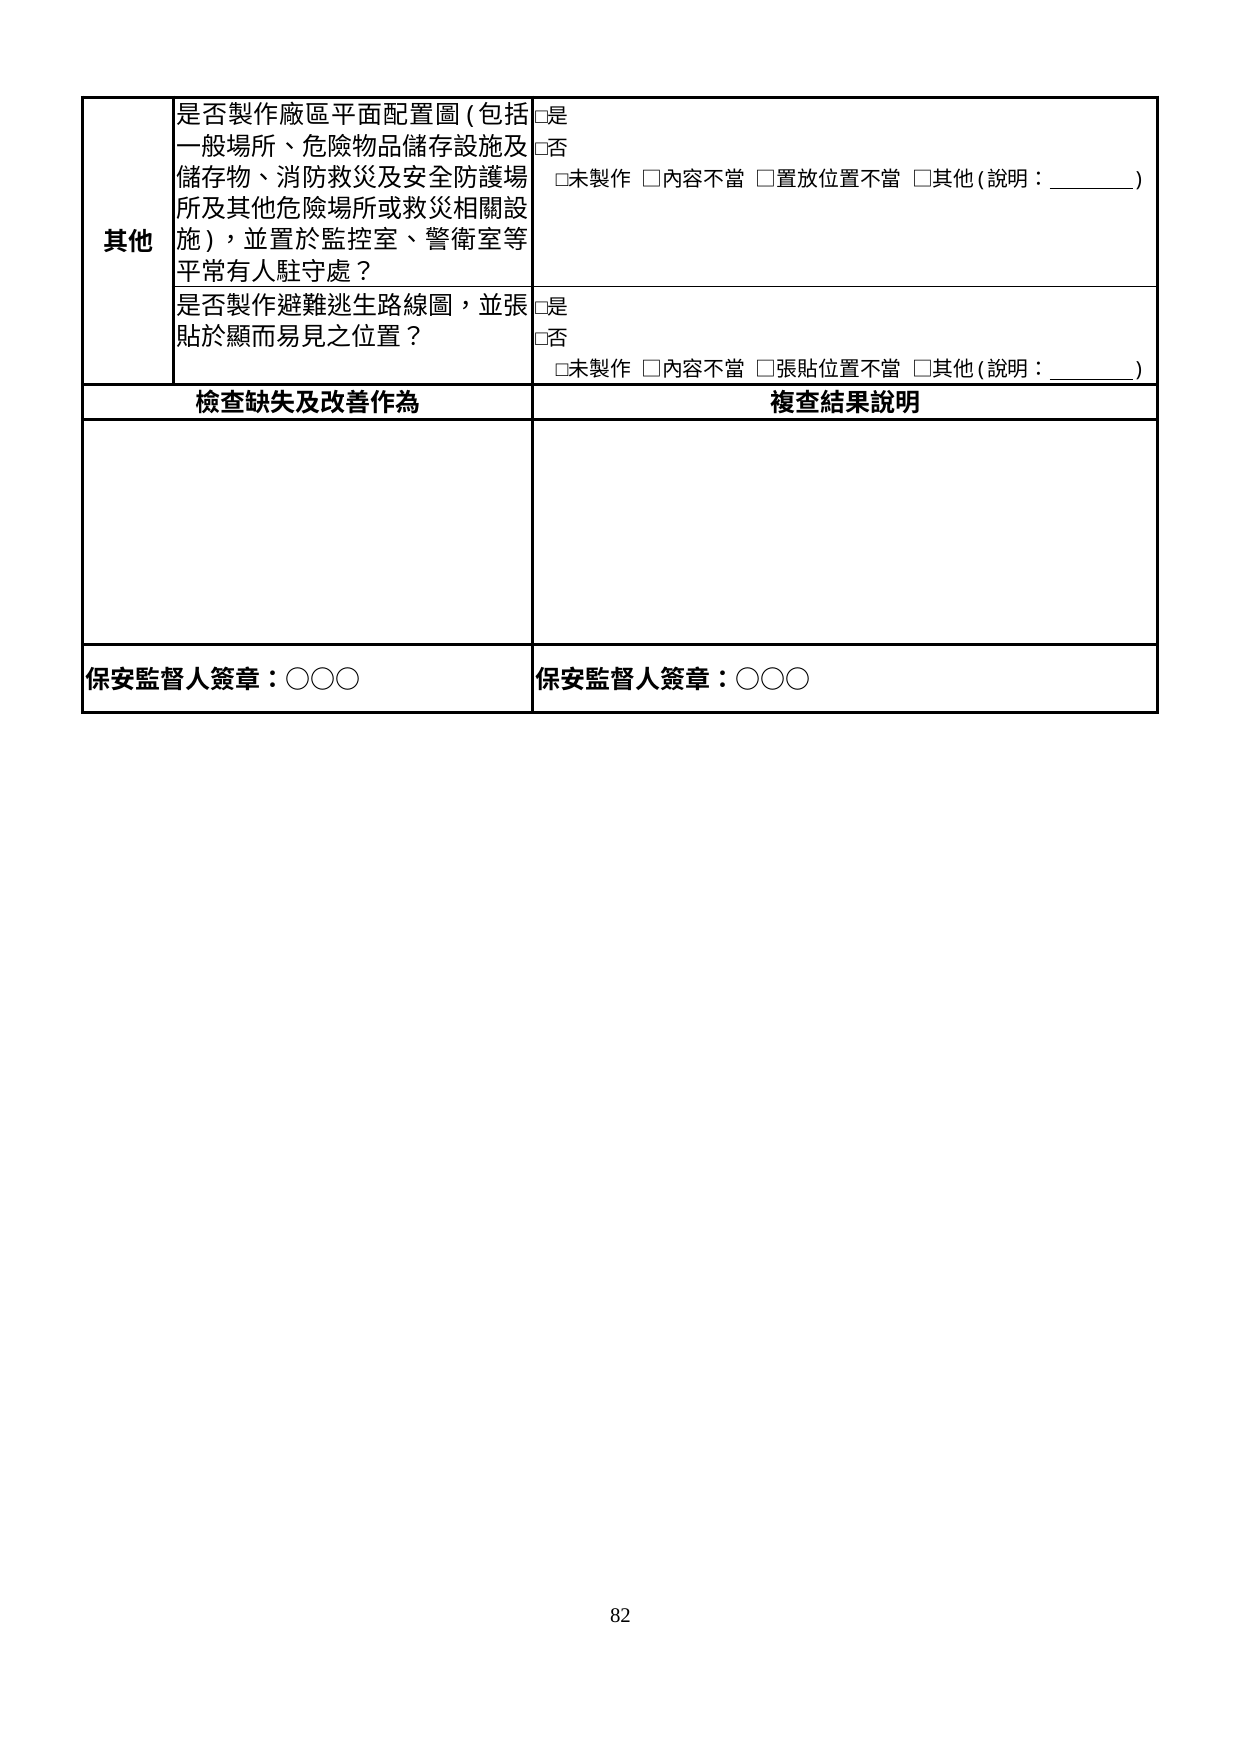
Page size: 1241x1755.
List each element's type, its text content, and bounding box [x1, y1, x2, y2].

table_cell □是 □否 □未製作 □內容不當 □張貼位置不當 □其他(說明： ) [534, 287, 1156, 383]
table_cell 其他 [84, 99, 172, 383]
table_cell 複查結果說明 [534, 386, 1156, 417]
table_cell 是否製作避難逃生路線圖，並張貼於顯而易見之位置？ [175, 287, 531, 383]
table_cell □是 □否 □未製作 □內容不當 □置放位置不當 □其他(說明： ) [534, 99, 1156, 286]
table_cell [83, 714, 1158, 781]
table_cell 保安監督人簽章：○○○ [534, 646, 1156, 711]
table_cell 是否製作廠區平面配置圖(包括一般場所、危險物品儲存設施及儲存物、消防救災及安全防護場所及其他危險場所或救災相關設施)，並置於監控室、警衛室等平常有人駐守處？ [175, 99, 531, 286]
table_cell 保安監督人簽章：○○○ [84, 646, 531, 711]
table_cell [84, 421, 531, 643]
table_cell [534, 421, 1156, 643]
table_cell 檢查缺失及改善作為 [84, 386, 531, 417]
